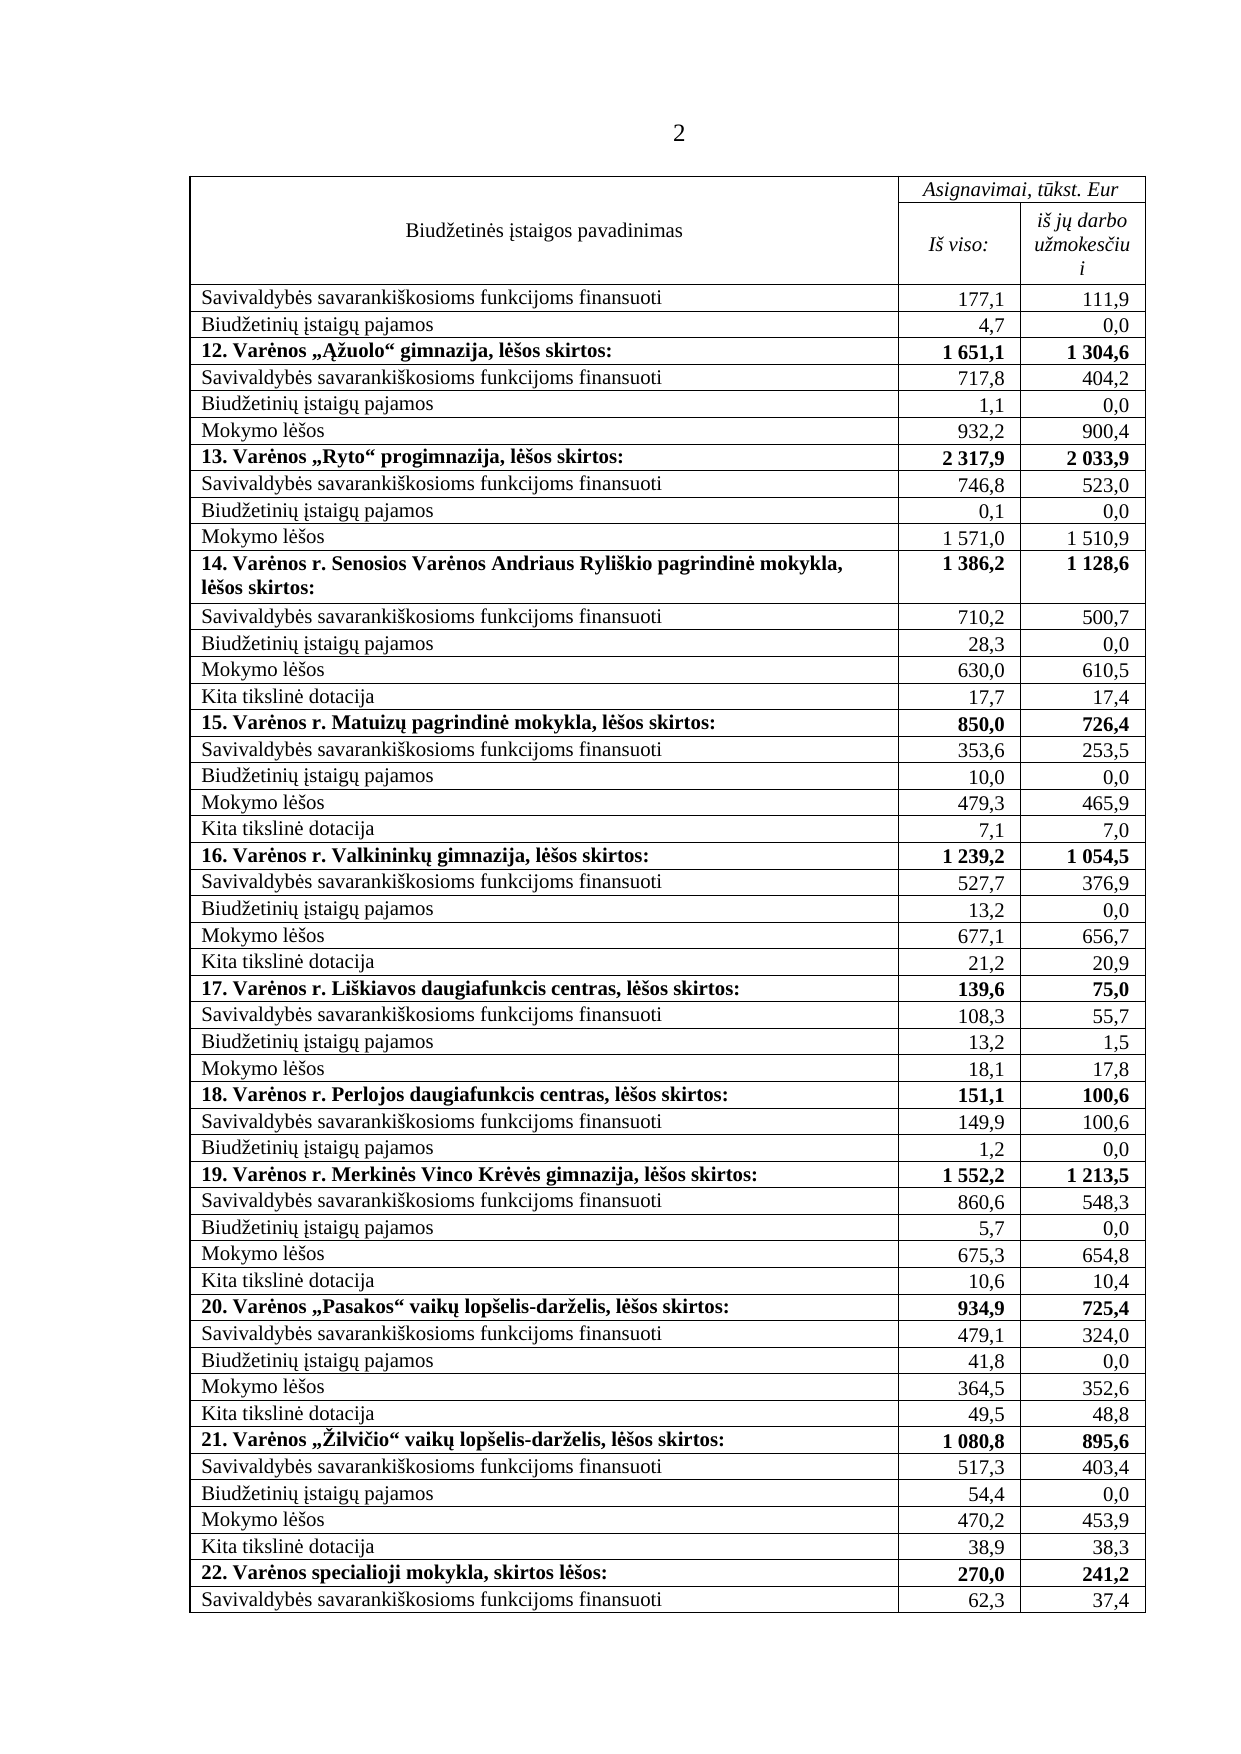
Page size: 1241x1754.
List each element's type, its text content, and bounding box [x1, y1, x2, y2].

table_cell Kita tikslinė dotacija [191, 1534, 898, 1559]
table_cell Biudžetinių įstaigų pajamos [191, 763, 898, 789]
table_cell 1 054,5 [1021, 843, 1145, 868]
table_cell [1146, 1506, 1168, 1532]
table_cell 20,9 [1021, 949, 1145, 975]
table_cell [1146, 444, 1168, 470]
table_cell [1146, 231, 1168, 257]
table_cell 16. Varėnos r. Valkininkų gimnazija, lėšos skirtos: [191, 843, 898, 868]
table_cell [1146, 1320, 1168, 1347]
table_cell 500,7 [1021, 604, 1145, 629]
table_cell Kita tikslinė dotacija [191, 1401, 898, 1426]
table_cell Biudžetinių įstaigų pajamos [191, 391, 898, 417]
table_cell 75,0 [1021, 976, 1145, 1001]
table_cell 177,1 [899, 285, 1020, 311]
table_cell Biudžetinių įstaigų pajamos [191, 630, 898, 656]
table_cell 610,5 [1021, 657, 1145, 682]
table_cell 656,7 [1021, 923, 1145, 948]
table_cell 324,0 [1021, 1321, 1145, 1347]
table_cell [1146, 1559, 1168, 1586]
table_cell 15. Varėnos r. Matuizų pagrindinė mokykla, lėšos skirtos: [191, 710, 898, 736]
table_cell [1146, 497, 1168, 523]
table_cell 149,9 [899, 1109, 1020, 1134]
table_cell Kita tikslinė dotacija [191, 684, 898, 709]
table_cell 1 080,8 [899, 1427, 1020, 1453]
table_cell [1146, 1134, 1168, 1161]
table_cell Biudžetinių įstaigų pajamos [191, 896, 898, 922]
table_cell 139,6 [899, 976, 1020, 1001]
table_cell [1146, 1267, 1168, 1293]
table_cell 517,3 [899, 1454, 1020, 1479]
table_cell 403,4 [1021, 1454, 1145, 1479]
table_cell Mokymo lėšos [191, 524, 898, 550]
table_cell [1146, 815, 1168, 842]
table_cell Mokymo lėšos [191, 923, 898, 948]
table_cell [1146, 1001, 1168, 1028]
table_cell [1146, 1479, 1168, 1506]
table_cell Mokymo lėšos [191, 1241, 898, 1267]
table_cell [1146, 1373, 1168, 1400]
table_cell 654,8 [1021, 1241, 1145, 1267]
table_cell Mokymo lėšos [191, 1507, 898, 1532]
table_cell [1146, 1028, 1168, 1054]
table_cell [1146, 417, 1168, 443]
table_cell 2 033,9 [1021, 445, 1145, 470]
table_cell [1146, 1240, 1168, 1267]
table_cell 677,1 [899, 923, 1020, 948]
table_cell 465,9 [1021, 790, 1145, 815]
table_cell 548,3 [1021, 1188, 1145, 1214]
table_cell 932,2 [899, 418, 1020, 443]
table_cell Mokymo lėšos [191, 1055, 898, 1081]
table_cell [1146, 1108, 1168, 1134]
table_cell Savivaldybės savarankiškosioms funkcijoms finansuoti [191, 870, 898, 895]
table_cell 0,0 [1021, 630, 1145, 656]
table_cell 746,8 [899, 471, 1020, 497]
table_cell 675,3 [899, 1241, 1020, 1267]
table_cell 38,3 [1021, 1534, 1145, 1559]
table_cell Biudžetinių įstaigų pajamos [191, 1029, 898, 1054]
table_cell iš jų darbo užmokesčiui [1021, 203, 1145, 284]
table_cell 10,6 [899, 1268, 1020, 1293]
table_cell Savivaldybės savarankiškosioms funkcijoms finansuoti [191, 1454, 898, 1479]
table_cell [1146, 337, 1168, 364]
table_cell 1,5 [1021, 1029, 1145, 1054]
table_cell 1,1 [899, 391, 1020, 417]
table_cell 453,9 [1021, 1507, 1145, 1532]
table_cell [1146, 656, 1168, 682]
table_cell [1146, 1187, 1168, 1214]
table_cell [1146, 736, 1168, 762]
table_cell 108,3 [899, 1002, 1020, 1028]
table_cell [1146, 683, 1168, 709]
table_cell [1146, 311, 1168, 337]
table_cell 1 128,6 [1021, 551, 1145, 603]
table_cell 0,0 [1021, 1215, 1145, 1240]
table_cell [1146, 202, 1168, 231]
table_cell Iš viso: [899, 203, 1020, 284]
table_cell 17,8 [1021, 1055, 1145, 1081]
table_cell [1146, 629, 1168, 656]
table_cell 900,4 [1021, 418, 1145, 443]
table_cell [1146, 1400, 1168, 1426]
table_cell 404,2 [1021, 365, 1145, 390]
table_cell 527,7 [899, 870, 1020, 895]
table_cell [1146, 895, 1168, 922]
table_cell 0,0 [1021, 312, 1145, 337]
table_cell 41,8 [899, 1348, 1020, 1373]
table_cell [1146, 709, 1168, 736]
table_cell Biudžetinių įstaigų pajamos [191, 312, 898, 337]
table_cell [1146, 258, 1168, 284]
table_cell Savivaldybės savarankiškosioms funkcijoms finansuoti [191, 285, 898, 311]
table_cell 151,1 [899, 1082, 1020, 1107]
table_cell 726,4 [1021, 710, 1145, 736]
table_cell Mokymo lėšos [191, 1374, 898, 1400]
table_cell Biudžetinių įstaigų pajamos [191, 1480, 898, 1506]
table_cell [1146, 470, 1168, 497]
table_cell Mokymo lėšos [191, 790, 898, 815]
table_cell 18,1 [899, 1055, 1020, 1081]
table_cell 0,0 [1021, 498, 1145, 523]
table_cell 630,0 [899, 657, 1020, 682]
table_cell 0,0 [1021, 763, 1145, 789]
table_cell 934,9 [899, 1295, 1020, 1320]
table_cell 13,2 [899, 1029, 1020, 1054]
table_cell [1146, 523, 1168, 550]
table_cell 1 552,2 [899, 1162, 1020, 1187]
table_cell Savivaldybės savarankiškosioms funkcijoms finansuoti [191, 1188, 898, 1214]
table_cell Kita tikslinė dotacija [191, 1268, 898, 1293]
table_cell [1146, 1347, 1168, 1373]
table_cell 17. Varėnos r. Liškiavos daugiafunkcis centras, lėšos skirtos: [191, 976, 898, 1001]
table_cell 1 571,0 [899, 524, 1020, 550]
table_cell 352,6 [1021, 1374, 1145, 1400]
table_cell 14. Varėnos r. Senosios Varėnos Andriaus Ryliškio pagrindinė mokykla, lėšos skirtos: [191, 551, 898, 603]
table_cell [1146, 789, 1168, 815]
table_cell [1146, 1453, 1168, 1479]
table_cell [1146, 1586, 1168, 1612]
table_cell 10,0 [899, 763, 1020, 789]
table_cell [1146, 842, 1168, 868]
table_cell 21. Varėnos „Žilvičio“ vaikų lopšelis-darželis, lėšos skirtos: [191, 1427, 898, 1453]
table_cell Biudžetinių įstaigų pajamos [191, 498, 898, 523]
table_cell 20. Varėnos „Pasakos“ vaikų lopšelis-darželis, lėšos skirtos: [191, 1295, 898, 1320]
table_cell 28,3 [899, 630, 1020, 656]
table_cell 19. Varėnos r. Merkinės Vinco Krėvės gimnazija, lėšos skirtos: [191, 1162, 898, 1187]
table_cell 37,4 [1021, 1587, 1145, 1612]
table_cell Kita tikslinė dotacija [191, 816, 898, 842]
table_cell 62,3 [899, 1587, 1020, 1612]
table_cell [1146, 1533, 1168, 1559]
table_cell Biudžetinių įstaigų pajamos [191, 1135, 898, 1161]
table_cell 479,3 [899, 790, 1020, 815]
table_cell Biudžetinių įstaigų pajamos [191, 1348, 898, 1373]
table_cell 22. Varėnos specialioji mokykla, skirtos lėšos: [191, 1560, 898, 1586]
table_cell 376,9 [1021, 870, 1145, 895]
table_cell 1 651,1 [899, 338, 1020, 364]
table_cell 270,0 [899, 1560, 1020, 1586]
table_cell [1146, 869, 1168, 895]
table_cell 7,1 [899, 816, 1020, 842]
table_cell 0,0 [1021, 391, 1145, 417]
table_cell [1146, 1426, 1168, 1453]
table_cell 0,0 [1021, 1348, 1145, 1373]
table_cell 100,6 [1021, 1109, 1145, 1134]
table_cell 860,6 [899, 1188, 1020, 1214]
table_cell 7,0 [1021, 816, 1145, 842]
table_cell [1146, 390, 1168, 417]
table_cell 850,0 [899, 710, 1020, 736]
table_cell [1146, 922, 1168, 948]
table_cell 717,8 [899, 365, 1020, 390]
table_cell [1146, 762, 1168, 789]
table_cell 17,7 [899, 684, 1020, 709]
table_cell 1 510,9 [1021, 524, 1145, 550]
table_cell 0,1 [899, 498, 1020, 523]
table_cell Savivaldybės savarankiškosioms funkcijoms finansuoti [191, 1321, 898, 1347]
table_cell [1146, 1081, 1168, 1107]
table_cell Savivaldybės savarankiškosioms funkcijoms finansuoti [191, 1587, 898, 1612]
table_cell Biudžetinių įstaigų pajamos [191, 1215, 898, 1240]
table_cell 241,2 [1021, 1560, 1145, 1586]
table_cell 353,6 [899, 737, 1020, 762]
table_cell 13,2 [899, 896, 1020, 922]
table_cell 49,5 [899, 1401, 1020, 1426]
table_cell 100,6 [1021, 1082, 1145, 1107]
table_cell 17,4 [1021, 684, 1145, 709]
table_cell 0,0 [1021, 1135, 1145, 1161]
table_cell [1146, 1054, 1168, 1081]
table_cell Savivaldybės savarankiškosioms funkcijoms finansuoti [191, 365, 898, 390]
table_cell [1146, 364, 1168, 390]
table_cell 21,2 [899, 949, 1020, 975]
table_cell Kita tikslinė dotacija [191, 949, 898, 975]
table_cell 10,4 [1021, 1268, 1145, 1293]
table_cell 1 304,6 [1021, 338, 1145, 364]
table_header [1146, 176, 1168, 202]
table_cell 54,4 [899, 1480, 1020, 1506]
table_cell [1146, 1161, 1168, 1187]
table_cell 725,4 [1021, 1295, 1145, 1320]
table_cell 48,8 [1021, 1401, 1145, 1426]
table_cell 18. Varėnos r. Perlojos daugiafunkcis centras, lėšos skirtos: [191, 1082, 898, 1107]
table_cell Mokymo lėšos [191, 657, 898, 682]
table_cell [1146, 948, 1168, 975]
table_cell 38,9 [899, 1534, 1020, 1559]
table_cell 364,5 [899, 1374, 1020, 1400]
table_cell Mokymo lėšos [191, 418, 898, 443]
table_cell 12. Varėnos „Ąžuolo“ gimnazija, lėšos skirtos: [191, 338, 898, 364]
table_cell [1146, 603, 1168, 629]
table_cell 2 317,9 [899, 445, 1020, 470]
table_cell 479,1 [899, 1321, 1020, 1347]
table_cell Savivaldybės savarankiškosioms funkcijoms finansuoti [191, 604, 898, 629]
table_cell 1,2 [899, 1135, 1020, 1161]
table_cell 4,7 [899, 312, 1020, 337]
table_cell Savivaldybės savarankiškosioms funkcijoms finansuoti [191, 1109, 898, 1134]
table_cell Savivaldybės savarankiškosioms funkcijoms finansuoti [191, 1002, 898, 1028]
table_header Biudžetinės įstaigos pavadinimas [191, 177, 898, 284]
table_cell [1146, 550, 1168, 603]
table_cell Savivaldybės savarankiškosioms funkcijoms finansuoti [191, 471, 898, 497]
table_cell 13. Varėnos „Ryto“ progimnazija, lėšos skirtos: [191, 445, 898, 470]
table_cell 253,5 [1021, 737, 1145, 762]
table_cell 0,0 [1021, 1480, 1145, 1506]
table_cell Savivaldybės savarankiškosioms funkcijoms finansuoti [191, 737, 898, 762]
table_cell 523,0 [1021, 471, 1145, 497]
table_cell 1 386,2 [899, 551, 1020, 603]
table_cell 55,7 [1021, 1002, 1145, 1028]
table_cell 5,7 [899, 1215, 1020, 1240]
table_header Asignavimai, tūkst. Eur [899, 177, 1145, 202]
table_cell 1 239,2 [899, 843, 1020, 868]
table_cell 111,9 [1021, 285, 1145, 311]
table_cell 710,2 [899, 604, 1020, 629]
table_cell 470,2 [899, 1507, 1020, 1532]
table_cell [1146, 1294, 1168, 1320]
table_cell 1 213,5 [1021, 1162, 1145, 1187]
table_cell [1146, 284, 1168, 311]
table_cell 0,0 [1021, 896, 1145, 922]
table_cell [1146, 1214, 1168, 1240]
table_cell 895,6 [1021, 1427, 1145, 1453]
table_cell [1146, 975, 1168, 1001]
